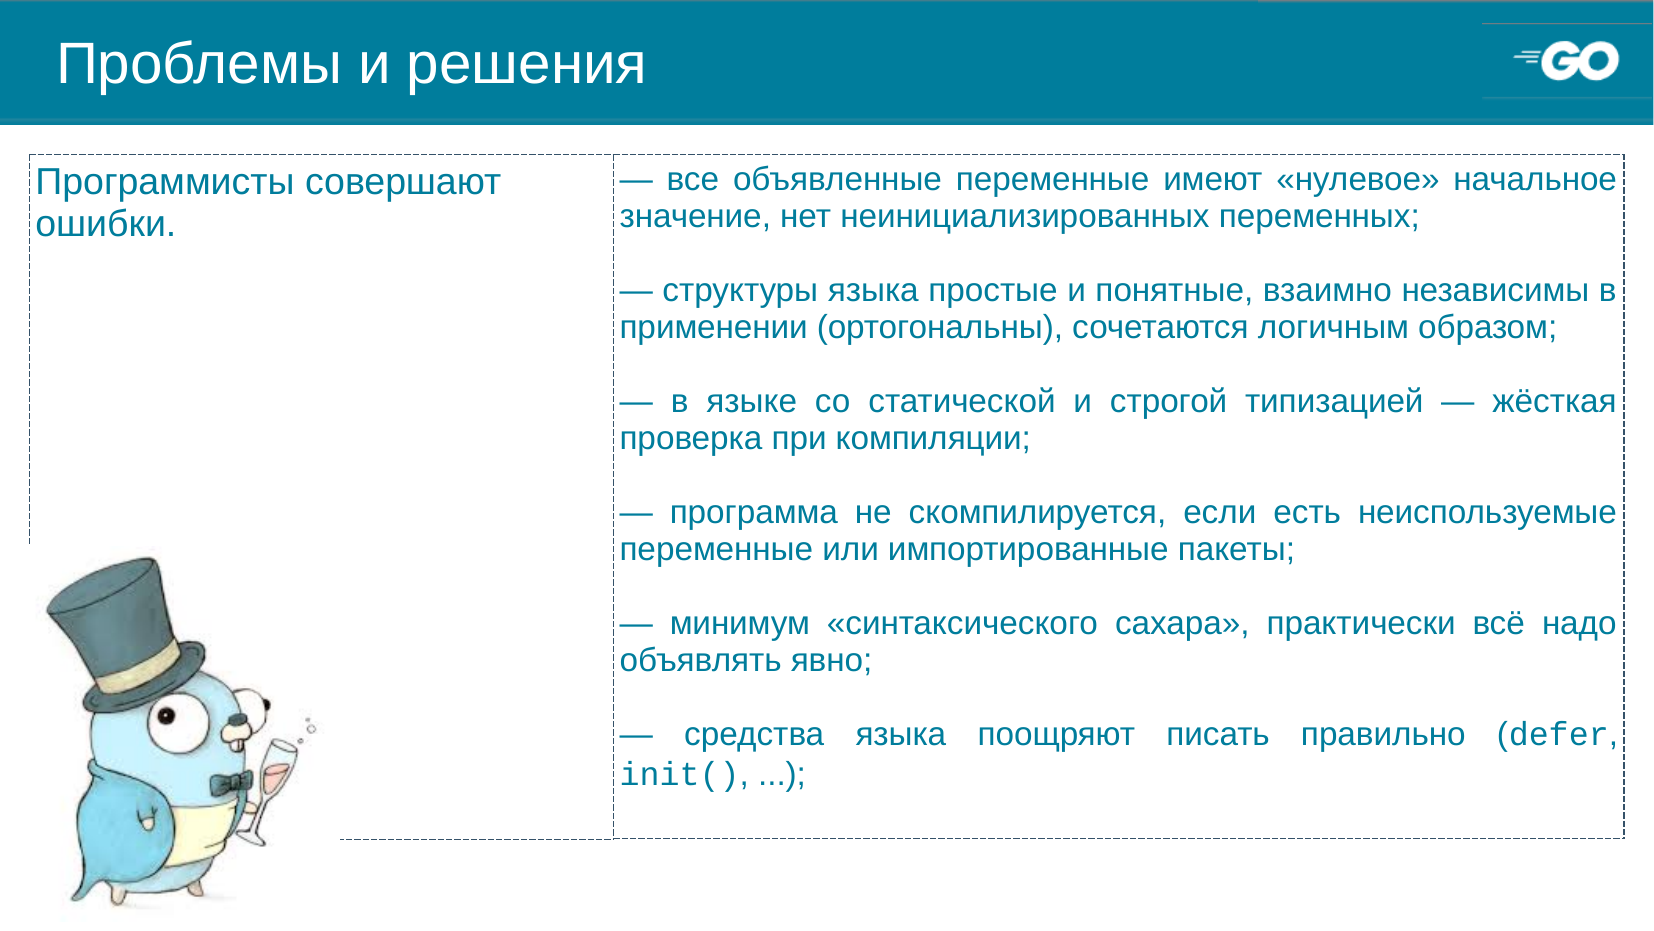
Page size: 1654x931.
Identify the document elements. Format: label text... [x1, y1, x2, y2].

picture [11, 546, 340, 922]
text_box Проблемы и решения [41, 23, 1495, 104]
table_header Программисты совершают ошибки. [30, 155, 614, 839]
table_header — все объявленные переменные имеют «нулевое» начальное значение, нет неинициализированных переменных; — структуры языка простые и понятные, взаимно независимы в применении (ортогональны), сочетаются логичным образом; — в языке со статической и строгой типизацией — жёсткая проверка при компиляции; — программа не скомпилируется, если есть неиспользуемые переменные или импортированные пакеты; — минимум «синтаксического сахара», практически всё надо объявлять явно; — средства языка поощряют писать правильно (defer, init(), ...); [614, 155, 1624, 839]
picture [1542, 41, 1619, 81]
